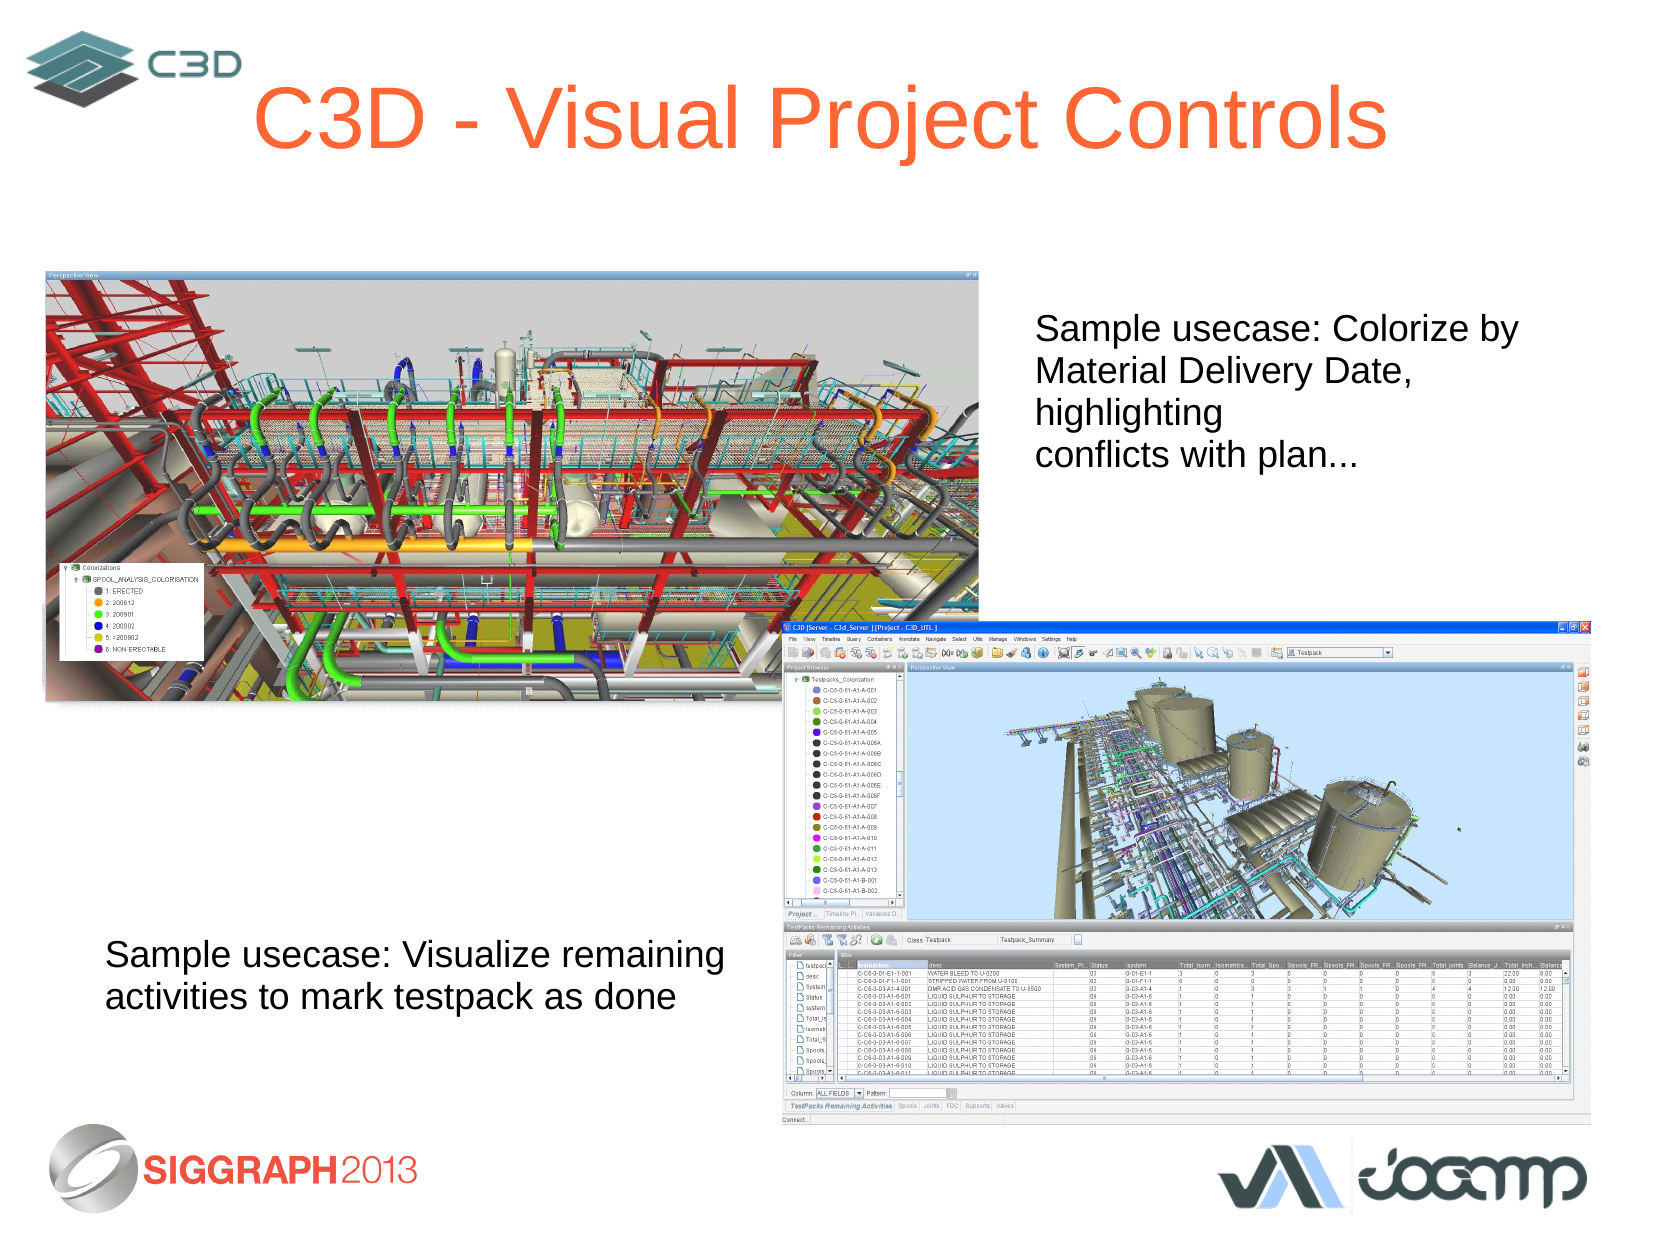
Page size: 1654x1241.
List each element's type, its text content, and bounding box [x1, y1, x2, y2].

text_box Sample usecase: Visualize remaining activities to mark testpack as done [90, 925, 783, 1122]
text_box Sample usecase: Colorize by Material Delivery Date, highlighting conflicts with plan... [1020, 300, 1606, 526]
picture [45, 1122, 421, 1215]
picture [42, 271, 1591, 1126]
picture [22, 29, 256, 110]
picture [1215, 1139, 1587, 1215]
title C3D - Visual Project Controls [68, 49, 1576, 188]
